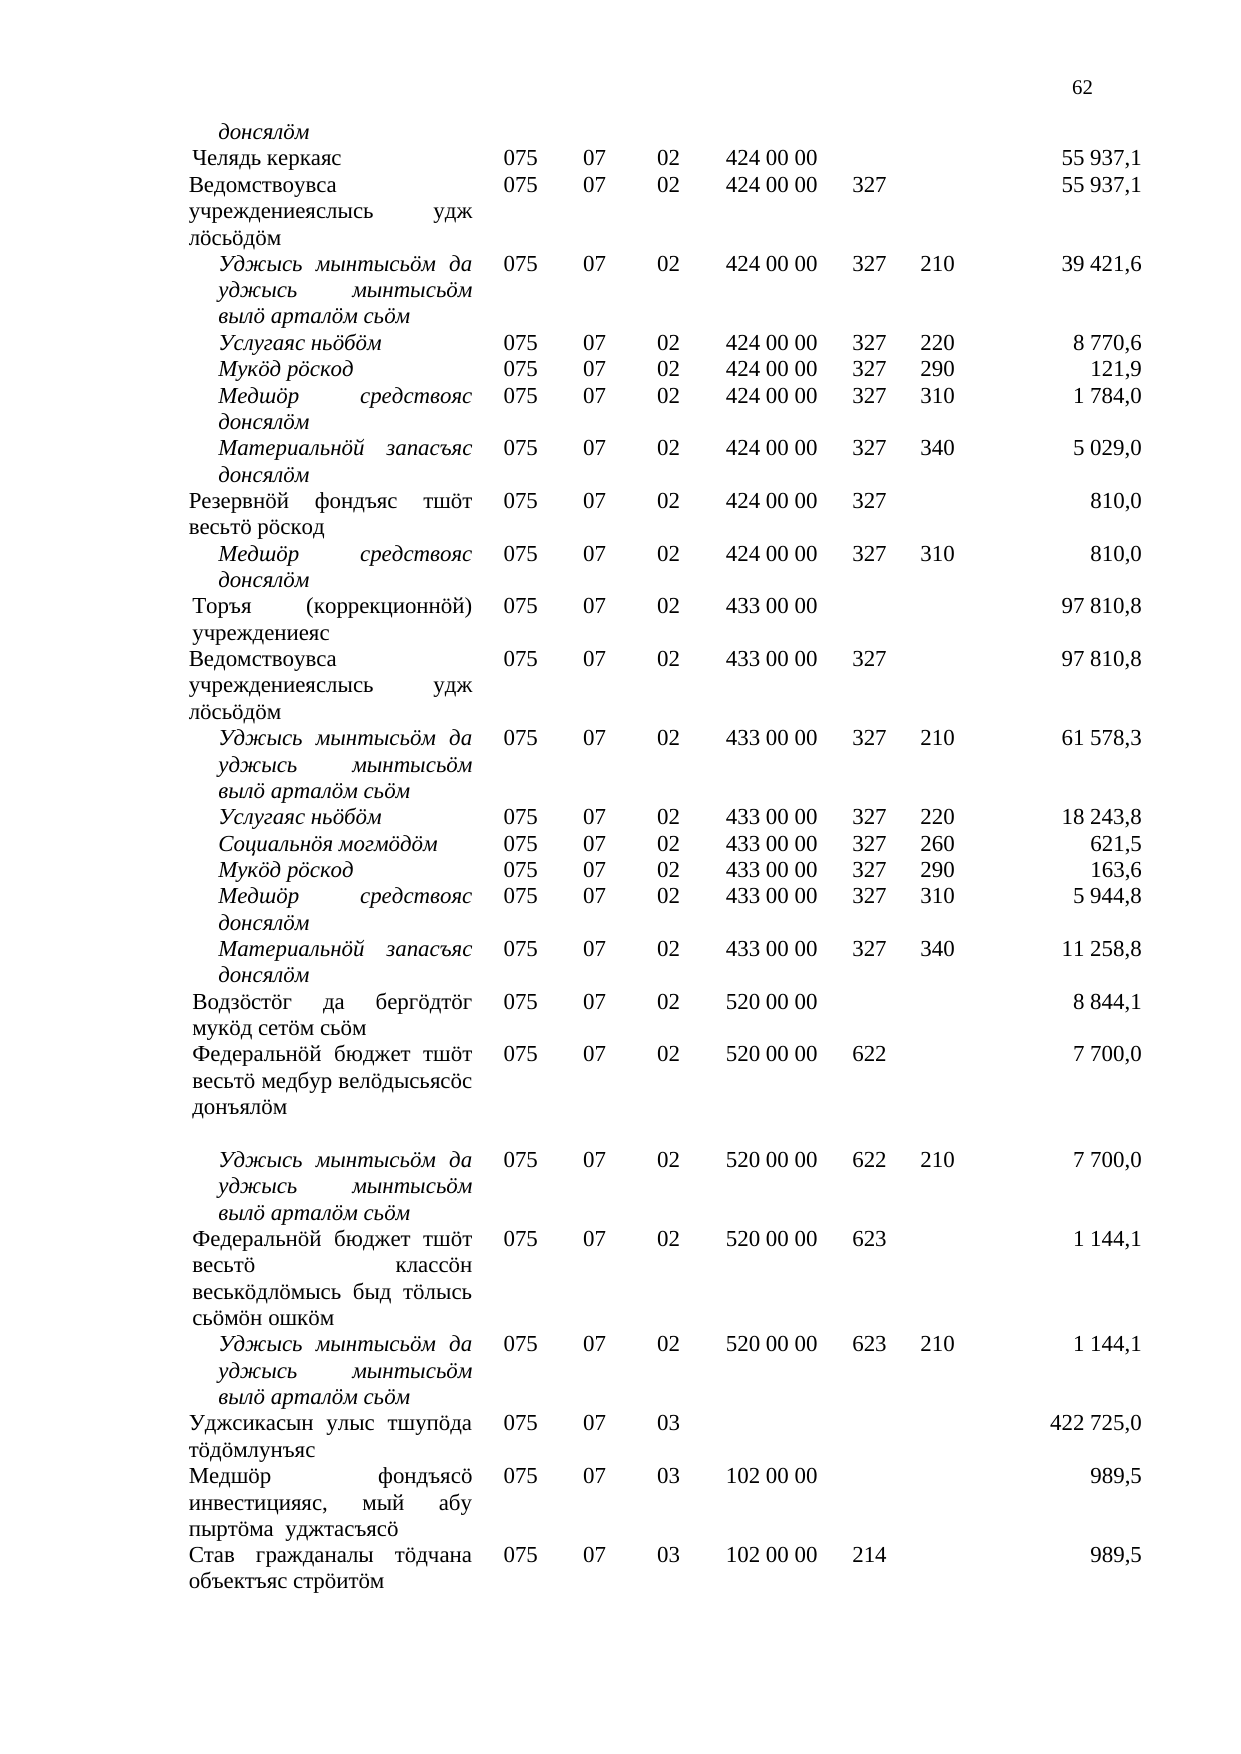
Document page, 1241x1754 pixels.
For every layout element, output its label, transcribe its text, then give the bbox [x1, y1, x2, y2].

table_cell [900, 1410, 974, 1462]
table_cell Резервнöй фондъяс тшöт весьтö рöскод [177, 487, 483, 540]
table_cell 220 [900, 329, 974, 355]
table_cell 02 [631, 487, 705, 540]
table_cell Ведомствоувса учреждениеяслысь удж лöсьöдöм [177, 645, 483, 724]
table_cell Уджысь мынтысьöм да уджысь мынтысьöм вылö арталöм сьöм [177, 1146, 483, 1225]
table_cell 075 [484, 1410, 557, 1462]
table_cell [838, 118, 900, 144]
table_cell 075 [484, 145, 557, 171]
table_cell 424 00 00 [705, 540, 838, 592]
table_cell [900, 1041, 974, 1146]
table_cell 340 [900, 434, 974, 487]
table_cell 07 [558, 487, 631, 540]
table_cell 07 [558, 1041, 631, 1146]
table_cell 02 [631, 988, 705, 1041]
table_cell 5 029,0 [974, 434, 1153, 487]
table_cell [900, 1225, 974, 1330]
table_cell 433 00 00 [705, 830, 838, 856]
table_cell 327 [838, 883, 900, 935]
table_cell Услугаяс ньöбöм [177, 329, 483, 355]
table_cell 424 00 00 [705, 145, 838, 171]
table_cell [900, 988, 974, 1041]
table_cell 327 [838, 645, 900, 724]
table_cell 02 [631, 935, 705, 988]
table_cell 327 [838, 856, 900, 882]
table_cell 210 [900, 1330, 974, 1409]
table_cell 433 00 00 [705, 645, 838, 724]
table_cell 02 [631, 355, 705, 382]
table_cell 422 725,0 [974, 1410, 1153, 1462]
table_cell 02 [631, 856, 705, 882]
table_cell 02 [631, 883, 705, 935]
table_cell 424 00 00 [705, 171, 838, 250]
table_cell 02 [631, 171, 705, 250]
table_cell 075 [484, 935, 557, 988]
table_cell 07 [558, 1462, 631, 1541]
table_cell 075 [484, 540, 557, 592]
table_cell 075 [484, 1225, 557, 1330]
table_cell 424 00 00 [705, 355, 838, 382]
table_cell [900, 118, 974, 144]
table_cell 075 [484, 1541, 557, 1594]
table_cell 075 [484, 883, 557, 935]
table_cell Уджсикасын улыс тшупöда тöдöмлунъяс [177, 1410, 483, 1462]
table_cell 163,6 [974, 856, 1153, 882]
table_cell 07 [558, 355, 631, 382]
table_cell 07 [558, 935, 631, 988]
table_cell Медшöр средствояс донсялöм [177, 382, 483, 434]
table_cell 7 700,0 [974, 1146, 1153, 1225]
table_cell 02 [631, 1146, 705, 1225]
table_cell [900, 145, 974, 171]
table_cell 327 [838, 382, 900, 434]
table_cell 03 [631, 1410, 705, 1462]
table_cell 075 [484, 803, 557, 830]
table_cell 433 00 00 [705, 935, 838, 988]
table_cell 327 [838, 487, 900, 540]
table_cell 424 00 00 [705, 382, 838, 434]
table_cell [838, 593, 900, 645]
table_cell 8 844,1 [974, 988, 1153, 1041]
table_cell 07 [558, 803, 631, 830]
table_cell 102 00 00 [705, 1462, 838, 1541]
table_cell 02 [631, 593, 705, 645]
table_cell 327 [838, 329, 900, 355]
table_cell 433 00 00 [705, 724, 838, 803]
table_cell 327 [838, 724, 900, 803]
table_cell 623 [838, 1225, 900, 1330]
table_cell [705, 118, 838, 144]
table_cell 02 [631, 382, 705, 434]
table_cell [900, 171, 974, 250]
table_cell 520 00 00 [705, 1330, 838, 1409]
table_cell Ведомствоувса учреждениеяслысь удж лöсьöдöм [177, 171, 483, 250]
table_cell [838, 145, 900, 171]
table_cell 310 [900, 382, 974, 434]
table_cell 621,5 [974, 830, 1153, 856]
table_cell [900, 593, 974, 645]
table_cell 433 00 00 [705, 856, 838, 882]
table_cell [558, 118, 631, 144]
table_cell [900, 645, 974, 724]
table_cell 07 [558, 988, 631, 1041]
table_cell донсялöм [177, 118, 483, 144]
table_cell 075 [484, 724, 557, 803]
table_cell 424 00 00 [705, 434, 838, 487]
table_cell 260 [900, 830, 974, 856]
table_cell 075 [484, 329, 557, 355]
table_cell 39 421,6 [974, 250, 1153, 329]
table_cell 97 810,8 [974, 645, 1153, 724]
table_cell 07 [558, 1410, 631, 1462]
table_cell 8 770,6 [974, 329, 1153, 355]
table_cell 327 [838, 434, 900, 487]
table_cell [705, 1410, 838, 1462]
table_cell 520 00 00 [705, 988, 838, 1041]
table_cell 1 144,1 [974, 1330, 1153, 1409]
table_cell 075 [484, 593, 557, 645]
table_cell 02 [631, 250, 705, 329]
table_cell 02 [631, 1225, 705, 1330]
table_cell 327 [838, 830, 900, 856]
table_cell 424 00 00 [705, 487, 838, 540]
table_cell 02 [631, 645, 705, 724]
table_cell [900, 1462, 974, 1541]
table_cell Став гражданалы тöдчана объектъяс стрöитöм [177, 1541, 483, 1594]
table_cell 07 [558, 724, 631, 803]
table_cell 02 [631, 803, 705, 830]
table_cell 340 [900, 935, 974, 988]
table_cell 210 [900, 1146, 974, 1225]
table_cell 327 [838, 171, 900, 250]
table_cell [838, 988, 900, 1041]
table_cell 290 [900, 856, 974, 882]
table_cell 07 [558, 382, 631, 434]
table_cell 623 [838, 1330, 900, 1409]
table_cell 433 00 00 [705, 883, 838, 935]
table_cell Социальнöя могмöдöм [177, 830, 483, 856]
table_cell 121,9 [974, 355, 1153, 382]
table_cell Уджысь мынтысьöм да уджысь мынтысьöм вылö арталöм сьöм [177, 724, 483, 803]
table_cell 810,0 [974, 540, 1153, 592]
table_cell 989,5 [974, 1541, 1153, 1594]
table_cell 07 [558, 1330, 631, 1409]
table_cell 07 [558, 645, 631, 724]
table_cell 07 [558, 830, 631, 856]
table_cell 02 [631, 830, 705, 856]
table_cell Уджысь мынтысьöм да уджысь мынтысьöм вылö арталöм сьöм [177, 1330, 483, 1409]
table_cell 075 [484, 830, 557, 856]
table_cell 02 [631, 145, 705, 171]
table_cell 07 [558, 1541, 631, 1594]
table_cell 7 700,0 [974, 1041, 1153, 1146]
table_cell 075 [484, 1146, 557, 1225]
table_cell 07 [558, 856, 631, 882]
table_cell 075 [484, 856, 557, 882]
table_cell Материальнöй запасъяс донсялöм [177, 935, 483, 988]
table_cell 07 [558, 434, 631, 487]
table_cell 214 [838, 1541, 900, 1594]
table_cell Федеральнöй бюджет тшöт весьтö классöн веськöдлöмысь быд тöлысь сьöмöн ошкöм [177, 1225, 483, 1330]
table_cell 075 [484, 382, 557, 434]
table_cell 07 [558, 145, 631, 171]
table_cell 11 258,8 [974, 935, 1153, 988]
table_cell Мукöд рöскод [177, 856, 483, 882]
table_cell 07 [558, 540, 631, 592]
table_cell 433 00 00 [705, 593, 838, 645]
table_cell 1 784,0 [974, 382, 1153, 434]
table_cell 520 00 00 [705, 1041, 838, 1146]
table_cell [631, 118, 705, 144]
table_cell [974, 118, 1153, 144]
table_cell 03 [631, 1462, 705, 1541]
table_cell Торъя (коррекционнöй) учреждениеяс [177, 593, 483, 645]
table_cell 075 [484, 434, 557, 487]
table_cell Уджысь мынтысьöм да уджысь мынтысьöм вылö арталöм сьöм [177, 250, 483, 329]
table_cell 210 [900, 724, 974, 803]
table_cell 02 [631, 540, 705, 592]
table_cell 424 00 00 [705, 250, 838, 329]
table_cell [900, 487, 974, 540]
table_cell 520 00 00 [705, 1146, 838, 1225]
table_cell 310 [900, 540, 974, 592]
table_cell 327 [838, 935, 900, 988]
table_cell 327 [838, 355, 900, 382]
table_cell 97 810,8 [974, 593, 1153, 645]
table_cell 989,5 [974, 1462, 1153, 1541]
table_cell 622 [838, 1041, 900, 1146]
table_cell 327 [838, 540, 900, 592]
table_cell 02 [631, 724, 705, 803]
table_cell 220 [900, 803, 974, 830]
table_cell 61 578,3 [974, 724, 1153, 803]
table_cell [484, 118, 557, 144]
table_cell 5 944,8 [974, 883, 1153, 935]
table_cell 102 00 00 [705, 1541, 838, 1594]
table_cell 03 [631, 1541, 705, 1594]
table_cell 1 144,1 [974, 1225, 1153, 1330]
table_cell 075 [484, 645, 557, 724]
table_cell 02 [631, 1041, 705, 1146]
table_cell 075 [484, 171, 557, 250]
table_cell 520 00 00 [705, 1225, 838, 1330]
table_cell 07 [558, 1225, 631, 1330]
table_cell 02 [631, 329, 705, 355]
table_cell 075 [484, 355, 557, 382]
table_cell 02 [631, 434, 705, 487]
table_cell Медшöр средствояс донсялöм [177, 540, 483, 592]
table_cell 075 [484, 1041, 557, 1146]
table_cell 210 [900, 250, 974, 329]
table_cell Федеральнöй бюджет тшöт весьтö медбур велöдысьясöс донъялöм [177, 1041, 483, 1146]
table_cell [838, 1410, 900, 1462]
table_cell 07 [558, 1146, 631, 1225]
table_cell Медшöр фондъясö инвестицияяс, мый абу пыртöма уджтасъясö [177, 1462, 483, 1541]
table_cell 07 [558, 593, 631, 645]
table_cell 075 [484, 1330, 557, 1409]
table_cell 327 [838, 250, 900, 329]
table_cell 310 [900, 883, 974, 935]
table_cell 290 [900, 355, 974, 382]
table_cell 810,0 [974, 487, 1153, 540]
table_cell 55 937,1 [974, 145, 1153, 171]
table_cell 18 243,8 [974, 803, 1153, 830]
table_cell Челядь керкаяс [177, 145, 483, 171]
table_cell Материальнöй запасъяс донсялöм [177, 434, 483, 487]
table_cell Медшöр средствояс донсялöм [177, 883, 483, 935]
table_cell 622 [838, 1146, 900, 1225]
table_cell [900, 1541, 974, 1594]
table_cell 327 [838, 803, 900, 830]
table_cell 075 [484, 250, 557, 329]
table_cell 075 [484, 487, 557, 540]
table_cell Мукöд рöскод [177, 355, 483, 382]
table_cell 02 [631, 1330, 705, 1409]
table_cell [838, 1462, 900, 1541]
table_cell 075 [484, 1462, 557, 1541]
table_cell 07 [558, 329, 631, 355]
table_cell 55 937,1 [974, 171, 1153, 250]
table_cell Водзöстöг да бергöдтöг мукöд сетöм сьöм [177, 988, 483, 1041]
table_cell 07 [558, 171, 631, 250]
table_cell 07 [558, 883, 631, 935]
table_cell 424 00 00 [705, 329, 838, 355]
table_cell Услугаяс ньöбöм [177, 803, 483, 830]
table_cell 075 [484, 988, 557, 1041]
table_cell 433 00 00 [705, 803, 838, 830]
table_cell 07 [558, 250, 631, 329]
